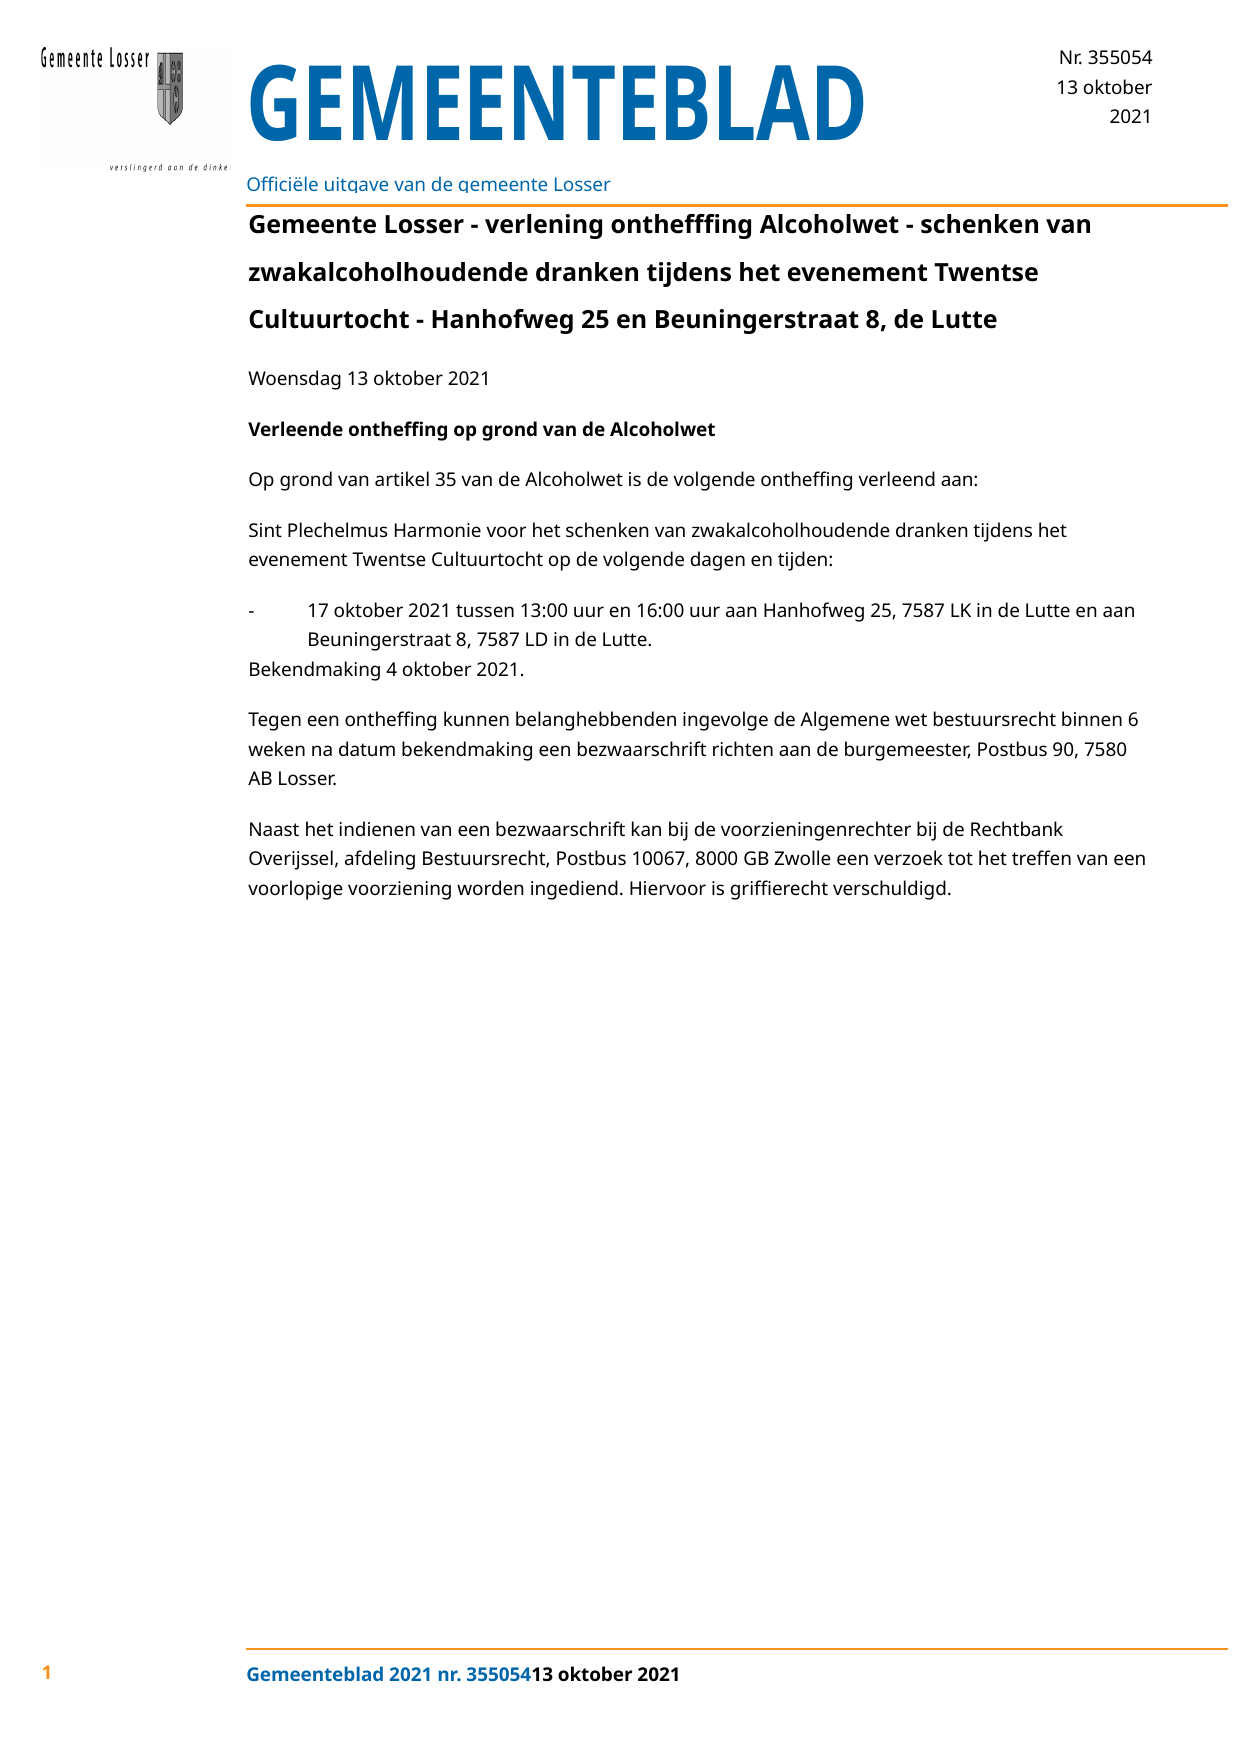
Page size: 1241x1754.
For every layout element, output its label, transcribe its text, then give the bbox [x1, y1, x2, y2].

picture [41, 47, 231, 172]
text Op grond van artikel 35 van de Alcoholwet is de volgende ontheffing verleend aan: [248, 466, 1152, 492]
text Verleende ontheffing op grond van de Alcoholwet [248, 416, 1152, 442]
text Sint Plechelmus Harmonie voor het schenken van zwakalcoholhoudende dranken tijdens het evenement Twentse Cultuurtocht op de volgende dagen en tijden: [248, 517, 1152, 572]
text Woensdag 13 oktober 2021 [248, 366, 1152, 391]
text Tegen een ontheffing kunnen belanghebbenden ingevolge de Algemene wet bestuursrecht binnen 6 weken na datum bekendmaking een bezwaarschrift richten aan de burgemeester, Postbus 90, 7580 AB Losser. [248, 706, 1152, 791]
text Bekendmaking 4 oktober 2021. [248, 656, 1152, 682]
list 17 oktober 2021 tussen 13:00 uur en 16:00 uur aan Hanhofweg 25, 7587 LK in de Lutte en aan Beuningerstraat 8, 7587 LD in de Lutte. [248, 597, 1152, 652]
text Gemeente Losser - verlening onthefffing Alcoholwet - schenken van zwakalcoholhoudende dranken tijdens het evenement Twentse Cultuurtocht - Hanhofweg 25 en Beuningerstraat 8, de Lutte [248, 207, 1152, 336]
text Naast het indienen van een bezwaarschrift kan bij de voorzieningenrechter bij de Rechtbank Overijssel, afdeling Bestuursrecht, Postbus 10067, 8000 GB Zwolle een verzoek tot het treffen van een voorlopige voorziening worden ingediend. Hiervoor is griffierecht verschuldigd. [248, 816, 1152, 901]
